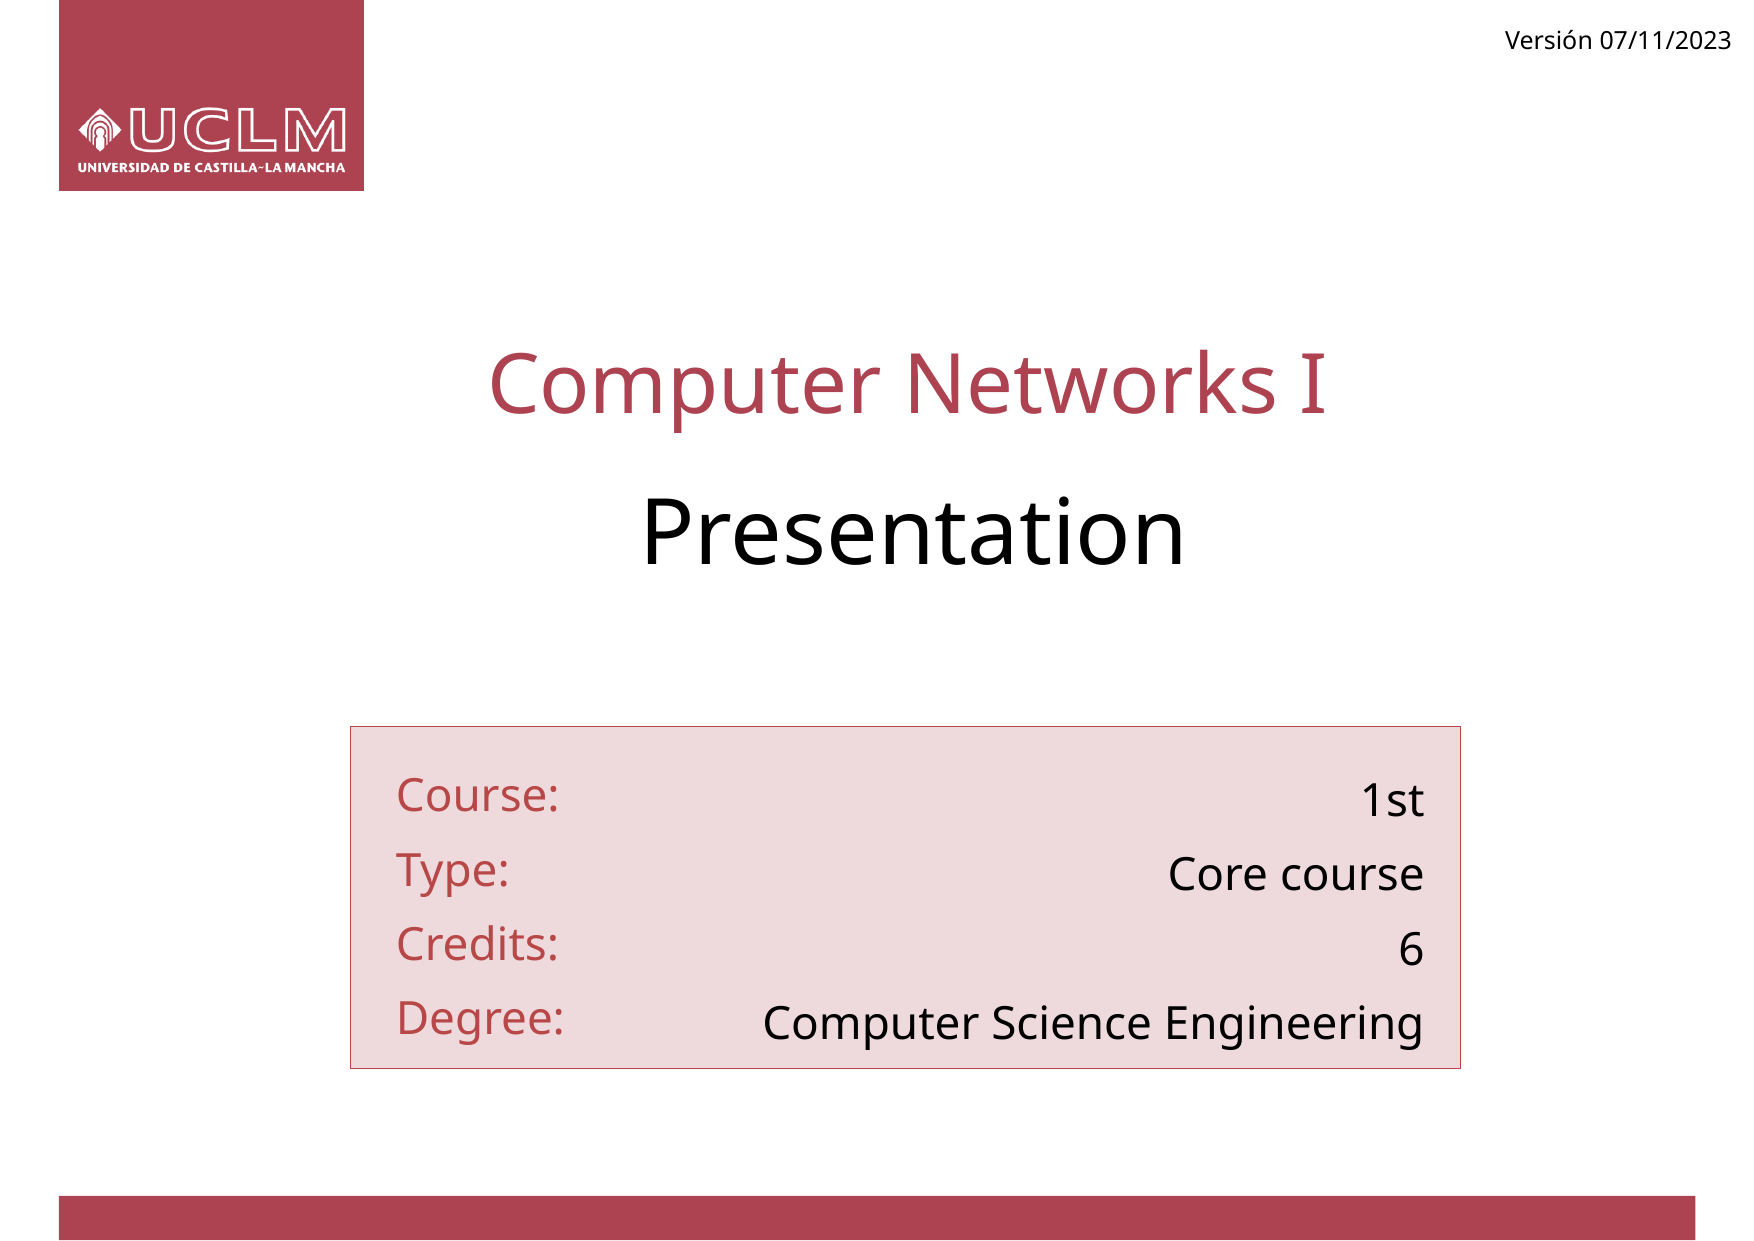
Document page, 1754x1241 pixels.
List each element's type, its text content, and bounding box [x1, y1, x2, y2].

table_cell Degree: [381, 978, 632, 1053]
picture [59, 0, 364, 191]
table_cell Type: [381, 829, 632, 904]
table_cell Computer Science Engineering [632, 978, 1440, 1053]
title Presentation [168, 416, 1660, 640]
text_box Computer Networks I [146, 322, 1635, 438]
text_box [350, 726, 1461, 1069]
table_header 1st [632, 755, 1440, 829]
table_cell Credits: [381, 904, 632, 978]
table_cell 6 [632, 904, 1440, 978]
text_box Versión 07/11/2023 [1505, 22, 1733, 59]
table_header Course: [381, 755, 632, 829]
table_cell Core course [632, 829, 1440, 904]
